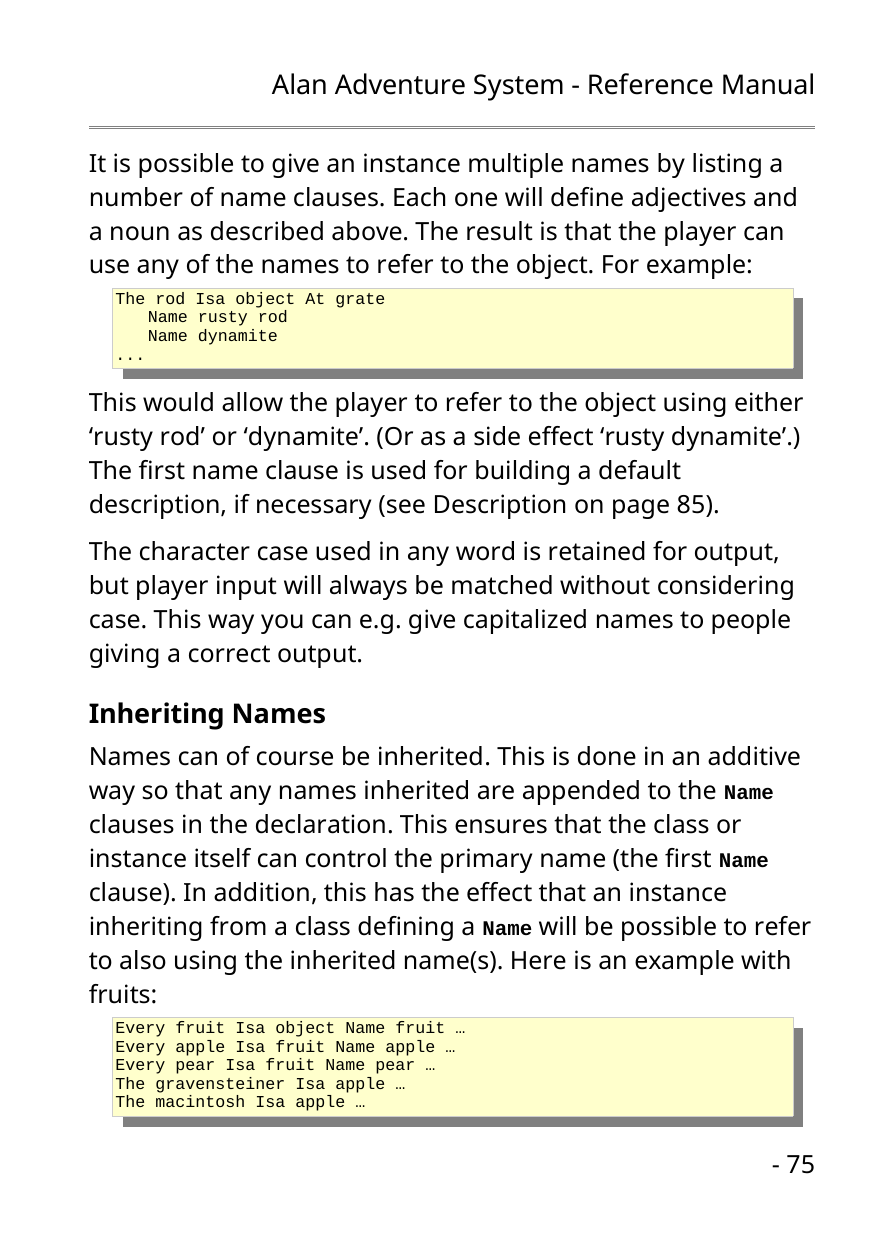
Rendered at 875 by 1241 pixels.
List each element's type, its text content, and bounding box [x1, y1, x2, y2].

subtitle Inheriting Names [88, 695, 815, 732]
text Every pear Isa fruit Name pear … [113, 1054, 793, 1073]
text It is possible to give an instance multiple names by listing a number of name clauses. Each one will define adjectives and a noun as described above. The result is that the player can use any of the names to refer to the object. For example: [88, 146, 815, 281]
text The macintosh Isa apple … [113, 1091, 793, 1116]
text Names can of course be inherited. This is done in an additive way so that any names inherited are appended to the Name clauses in the declaration. This ensures that the class or instance itself can control the primary name (the first Name clause). In addition, this has the effect that an instance inheriting from a class defining a Name will be possible to refer to also using the inherited name(s). Here is an example with fruits: [88, 739, 815, 1011]
text The rod Isa object At grate Name rusty rod Name dynamite ... [113, 289, 793, 368]
text This would allow the player to refer to the object using either ‘rusty rod’ or ‘dynamite’. (Or as a side effect ‘rusty dynamite’.) The first name clause is used for building a default description, if necessary (see Description on page 65). [88, 385, 815, 521]
text The character case used in any word is retained for output, but player input will always be matched without considering case. This way you can e.g. give capitalized names to people giving a correct output. [88, 534, 815, 670]
text Every apple Isa fruit Name apple … [113, 1036, 793, 1054]
text Every fruit Isa object Name fruit … [113, 1018, 793, 1036]
text The gravensteiner Isa apple … [113, 1073, 793, 1091]
